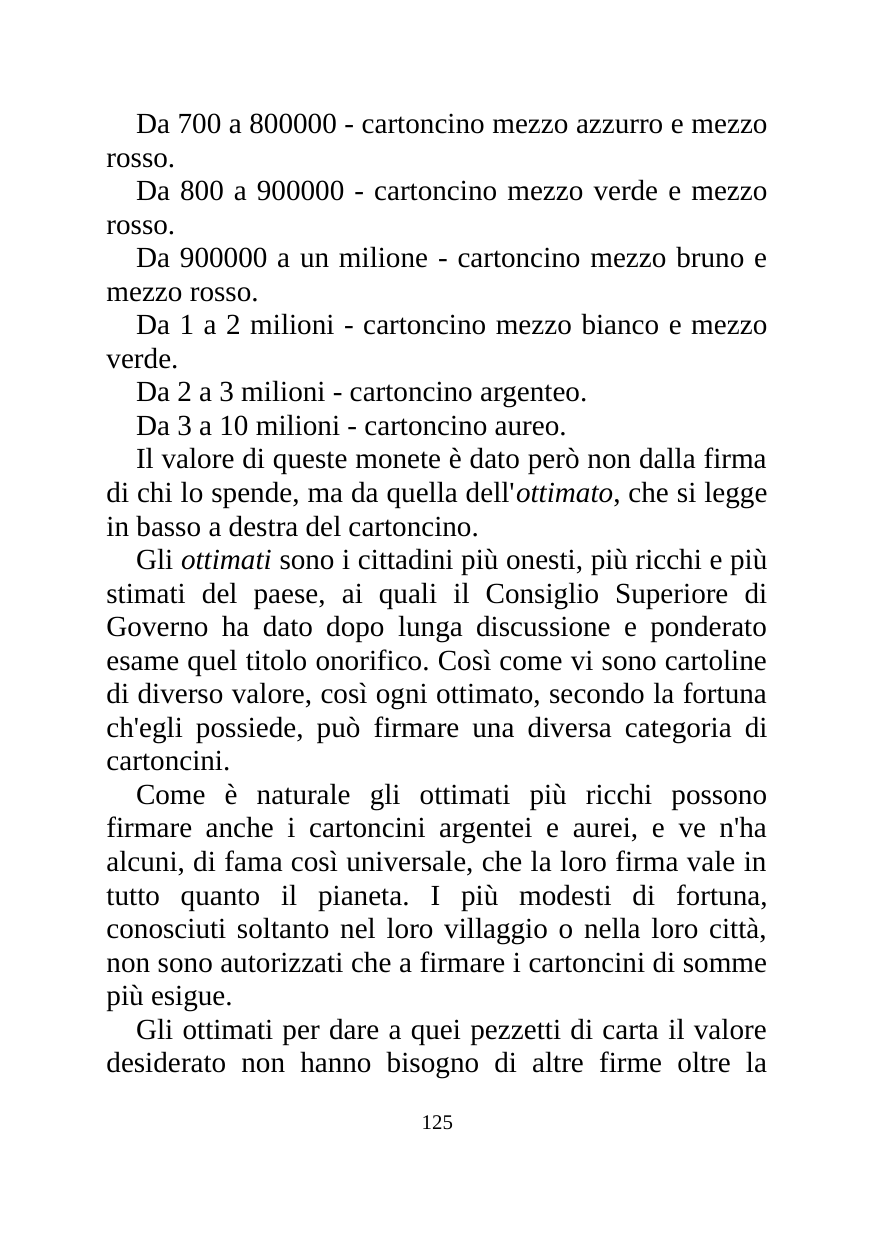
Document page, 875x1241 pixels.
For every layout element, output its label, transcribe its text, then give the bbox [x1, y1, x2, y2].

text Da 2 a 3 milioni - cartoncino argenteo. [106, 374, 768, 408]
text Da 800 a 900000 - cartoncino mezzo verde e mezzo rosso. [106, 173, 768, 240]
text Da 3 a 10 milioni - cartoncino aureo. [106, 408, 768, 442]
text Come è naturale gli ottimati più ricchi possono firmare anche i cartoncini argentei e aurei, e ve n'ha alcuni, di fama così universale, che la loro firma vale in tutto quanto il pianeta. I più modesti di fortuna, conosciuti soltanto nel loro villaggio o nella loro città, non sono autorizzati che a firmare i cartoncini di somme più esigue. [106, 777, 768, 1012]
text Gli ottimati sono i cittadini più onesti, più ricchi e più stimati del paese, ai quali il Consiglio Superiore di Governo ha dato dopo lunga discussione e ponderato esame quel titolo onorifico. Così come vi sono cartoline di diverso valore, così ogni ottimato, secondo la fortuna ch'egli possiede, può firmare una diversa categoria di cartoncini. [106, 542, 768, 777]
text Il valore di queste monete è dato però non dalla firma di chi lo spende, ma da quella dell'ottimato, che si legge in basso a destra del cartoncino. [106, 442, 768, 542]
text Gli ottimati per dare a quei pezzetti di carta il valore desiderato non hanno bisogno di altre firme oltre la [106, 1012, 768, 1079]
text Da 1 a 2 milioni - cartoncino mezzo bianco e mezzo verde. [106, 307, 768, 374]
text Da 900000 a un milione - cartoncino mezzo bruno e mezzo rosso. [106, 240, 768, 307]
text Da 700 a 800000 - cartoncino mezzo azzurro e mezzo rosso. [106, 106, 768, 173]
